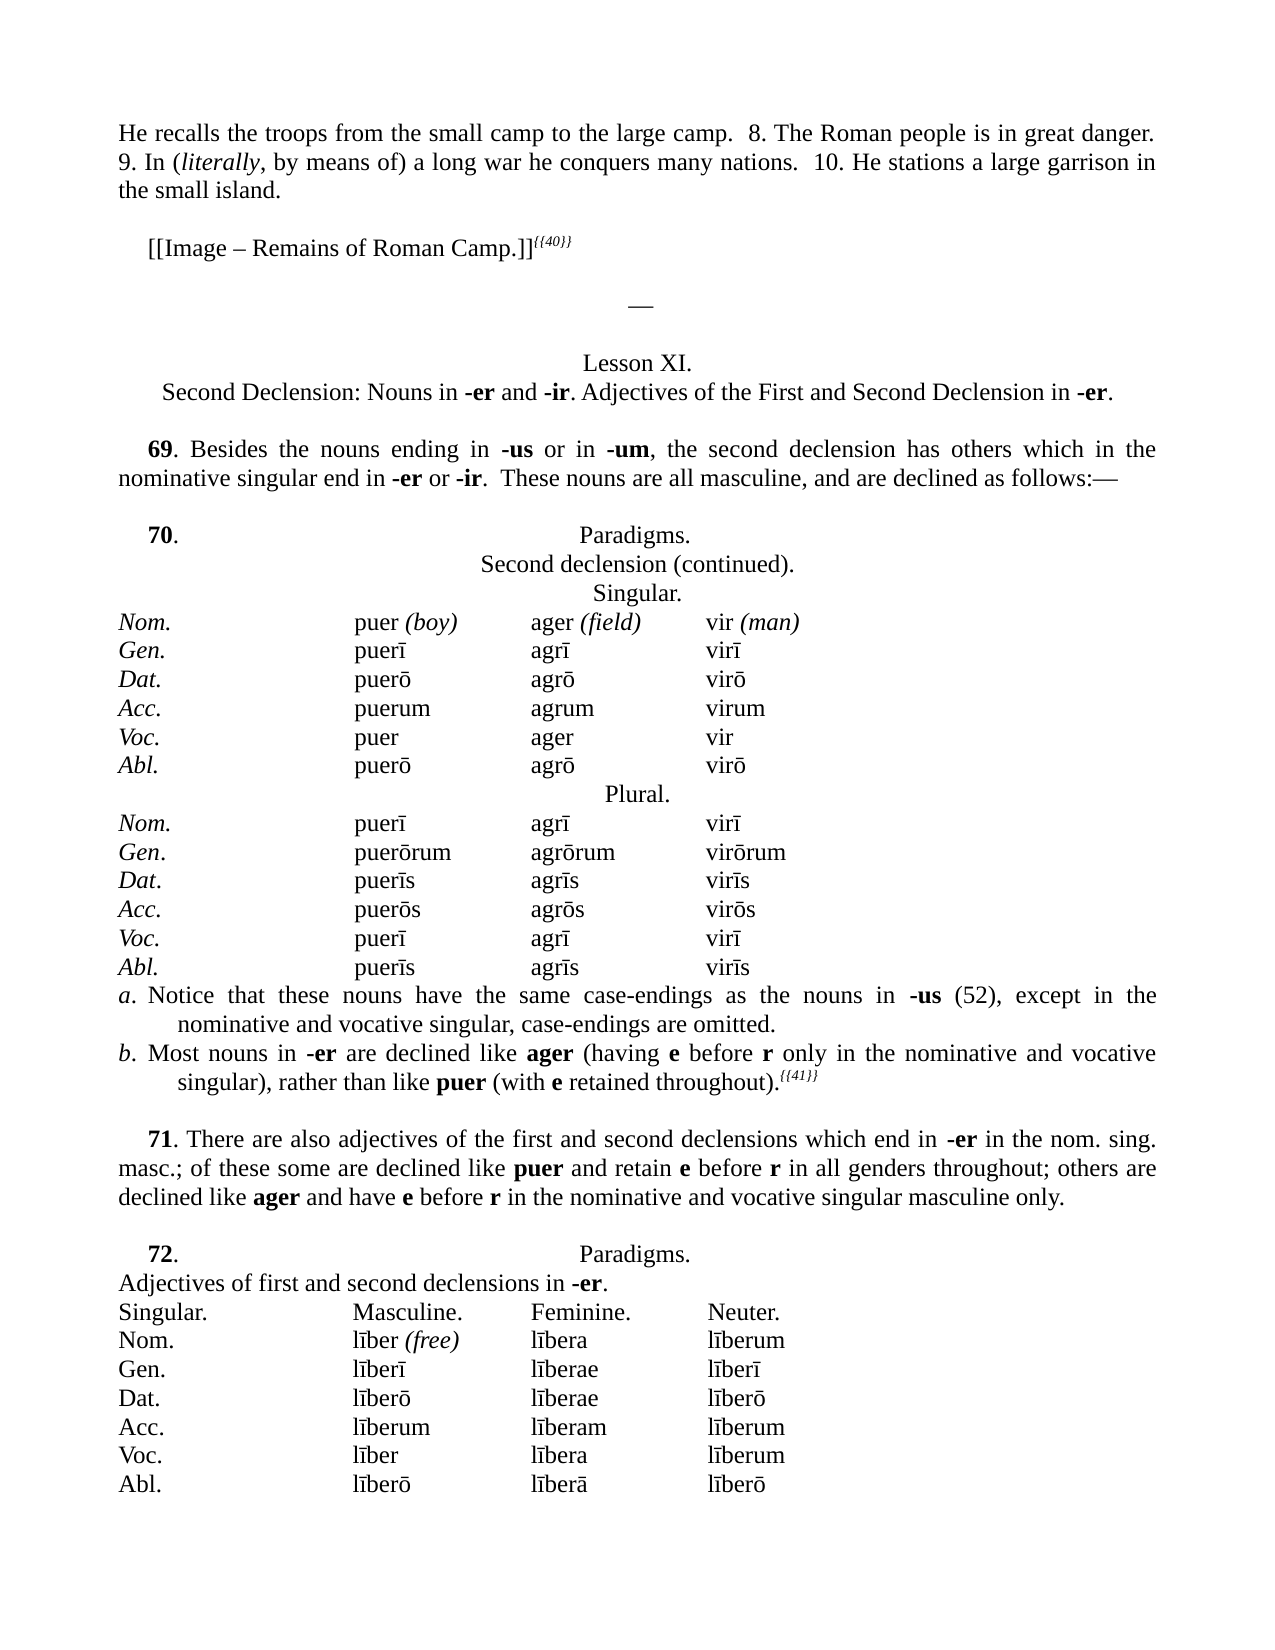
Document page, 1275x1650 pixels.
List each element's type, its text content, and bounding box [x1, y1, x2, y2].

text Plural. [118, 779, 1157, 808]
text Abl. puerō agrō virō [118, 751, 1157, 779]
text Nom. puer (boy) ager (field) vir (man) [118, 607, 1157, 636]
text Acc. puerōs agrōs virōs [118, 894, 1157, 923]
text Dat. puerīs agrīs virīs [118, 866, 1157, 894]
text Acc. līberum līberam līberum [118, 1412, 1157, 1441]
text Singular. [118, 578, 1157, 607]
text Adjectives of first and second declensions in -er. [118, 1268, 1157, 1297]
text 72. Paradigms. [118, 1239, 1157, 1268]
text Voc. puerī agrī virī [118, 923, 1157, 952]
text Second declension (continued). [118, 549, 1157, 578]
text a. Notice that these nouns have the same case-endings as the nouns in -us (52), except in the nominative and vocative singular, case-endings are omitted. [118, 981, 1157, 1038]
text Voc. līber lībera līberum [118, 1441, 1157, 1469]
text Gen. puerī agrī virī [118, 636, 1157, 664]
text Acc. puerum agrum virum [118, 693, 1157, 722]
text Singular. Masculine. Feminine. Neuter. [118, 1297, 1157, 1326]
text Gen. līberī līberae līberī [118, 1354, 1157, 1383]
text Abl. līberō līberā līberō [118, 1469, 1157, 1498]
text 71. There are also adjectives of the first and second declensions which end in -er in the nom. sing. masc.; of these some are declined like puer and retain e before r in all genders throughout; others are declined like ager and have e before r in the nominative and vocative singular masculine only. [118, 1124, 1157, 1211]
text [[Image – Remains of Roman Camp.]]{{40}} [118, 233, 1157, 262]
text Gen. puerōrum agrōrum virōrum [118, 837, 1157, 866]
text Abl. puerīs agrīs virīs [118, 952, 1157, 981]
text b. Most nouns in -er are declined like ager (having e before r only in the nominative and vocative singular), rather than like puer (with e retained throughout).{{41}} [118, 1038, 1157, 1096]
text Lesson XI. [118, 348, 1157, 377]
text Nom. puerī agrī virī [118, 808, 1157, 837]
text 69. Besides the nouns ending in -us or in -um, the second declension has others which in the nominative singular end in -er or -ir. These nouns are all masculine, and are declined as follows:— [118, 434, 1157, 492]
text Nom. līber (free) lībera līberum [118, 1326, 1157, 1354]
text — [118, 291, 1157, 319]
text 70. Paradigms. [118, 521, 1157, 549]
text Dat. puerō agrō virō [118, 664, 1157, 693]
text He recalls the troops from the small camp to the large camp. 8. The Roman people is in great danger. 9. In (literally, by means of) a long war he conquers many nations. 10. He stations a large garrison in the small island. [118, 118, 1157, 204]
text Dat. līberō līberae līberō [118, 1383, 1157, 1412]
text Second Declension: Nouns in -er and -ir. Adjectives of the First and Second Declension in -er. [118, 377, 1157, 406]
text Voc. puer ager vir [118, 722, 1157, 751]
